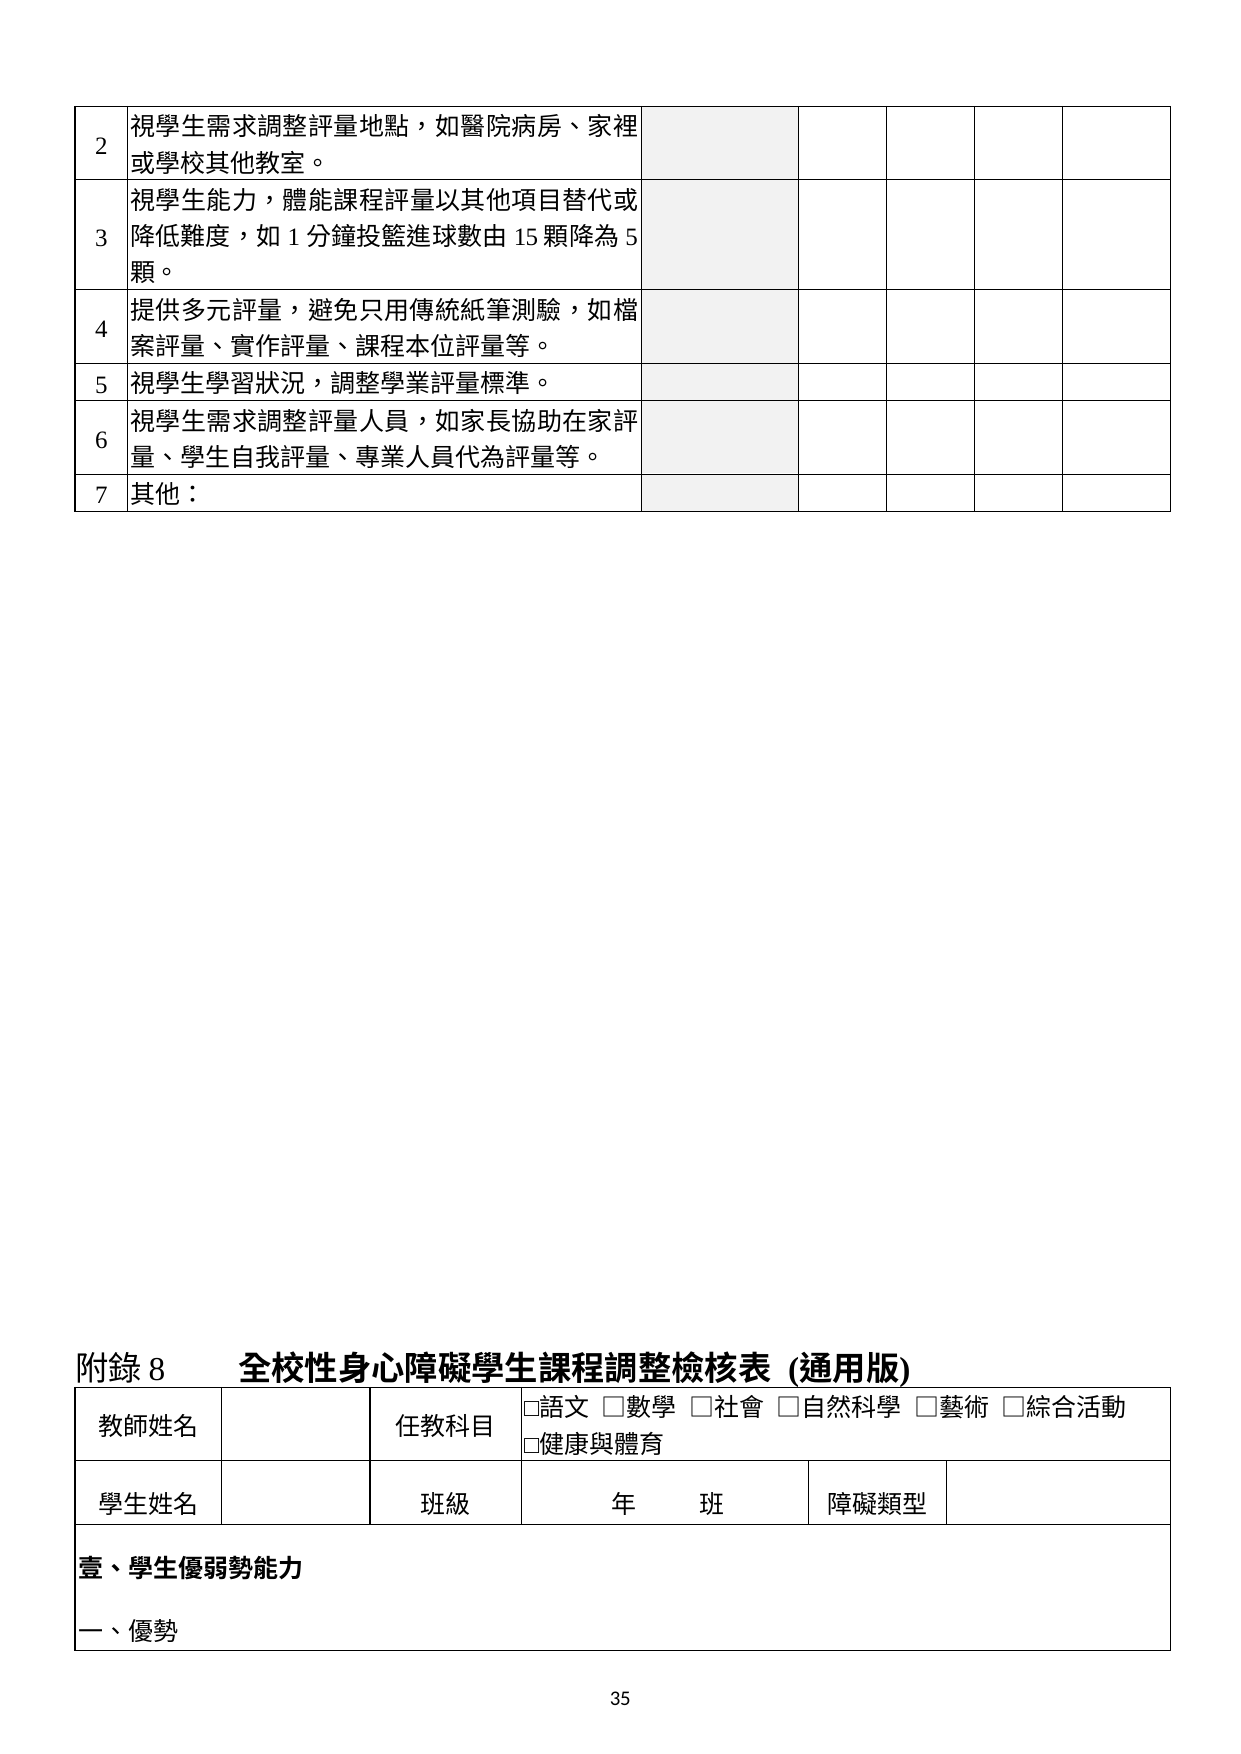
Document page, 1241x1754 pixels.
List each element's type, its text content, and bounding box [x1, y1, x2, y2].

table_cell 5 [76, 364, 127, 400]
table_cell [887, 401, 974, 473]
table_cell [975, 364, 1062, 400]
table_cell [642, 107, 798, 179]
table_cell [975, 401, 1062, 473]
table_cell [799, 401, 886, 473]
table_cell 提供多元評量，避免只用傳統紙筆測驗，如檔案評量、實作評量、課程本位評量等。 [128, 290, 641, 363]
table_cell 年 班 [522, 1461, 808, 1524]
table_cell [887, 180, 974, 289]
table_header 任教科目 [371, 1388, 521, 1460]
table_cell [975, 475, 1062, 511]
table_header □語文 □數學 □社會 □自然科學 □藝術 □綜合活動 □健康與體育 [522, 1388, 1170, 1460]
table_cell 視學生能力，體能課程評量以其他項目替代或降低難度，如1分鐘投籃進球數由15顆降為5顆。 [128, 180, 641, 289]
table_cell [887, 364, 974, 400]
table_cell 壹、學生優弱勢能力 一、優勢 [76, 1525, 1170, 1650]
table_cell [799, 290, 886, 363]
table_cell [222, 1461, 369, 1524]
table_cell [642, 290, 798, 363]
table_cell [887, 107, 974, 179]
table_cell [799, 107, 886, 179]
table_cell [642, 364, 798, 400]
table_cell [642, 401, 798, 473]
table_cell [799, 475, 886, 511]
table_cell 其他： [128, 475, 641, 511]
table_cell 7 [76, 475, 127, 511]
table_cell [887, 475, 974, 511]
table_cell 班級 [371, 1461, 521, 1524]
table_header 教師姓名 [76, 1388, 221, 1460]
table_cell 3 [76, 180, 127, 289]
text 附錄8 全校性身心障礙學生課程調整檢核表 (通用版) [75, 1324, 1165, 1387]
table_cell [1063, 180, 1170, 289]
table_cell 視學生需求調整評量地點，如醫院病房、家裡或學校其他教室。 [128, 107, 641, 179]
table_cell [975, 107, 1062, 179]
table_cell [1063, 364, 1170, 400]
table_cell 2 [76, 107, 127, 179]
table_cell 視學生學習狀況，調整學業評量標準。 [128, 364, 641, 400]
table_cell [975, 180, 1062, 289]
table_cell [1063, 475, 1170, 511]
table_cell 學生姓名 [76, 1461, 221, 1524]
table_cell [975, 290, 1062, 363]
table_cell [887, 290, 974, 363]
table_cell [642, 475, 798, 511]
table_cell 4 [76, 290, 127, 363]
table_cell 障礙類型 [809, 1461, 946, 1524]
table_cell [799, 364, 886, 400]
table_cell [1063, 290, 1170, 363]
table_cell [947, 1461, 1170, 1524]
table_cell [1063, 107, 1170, 179]
table_cell 視學生需求調整評量人員，如家長協助在家評量、學生自我評量、專業人員代為評量等。 [128, 401, 641, 473]
table_cell 6 [76, 401, 127, 473]
table_cell [799, 180, 886, 289]
table_cell [642, 180, 798, 289]
table_header [222, 1388, 369, 1460]
table_cell [1063, 401, 1170, 473]
